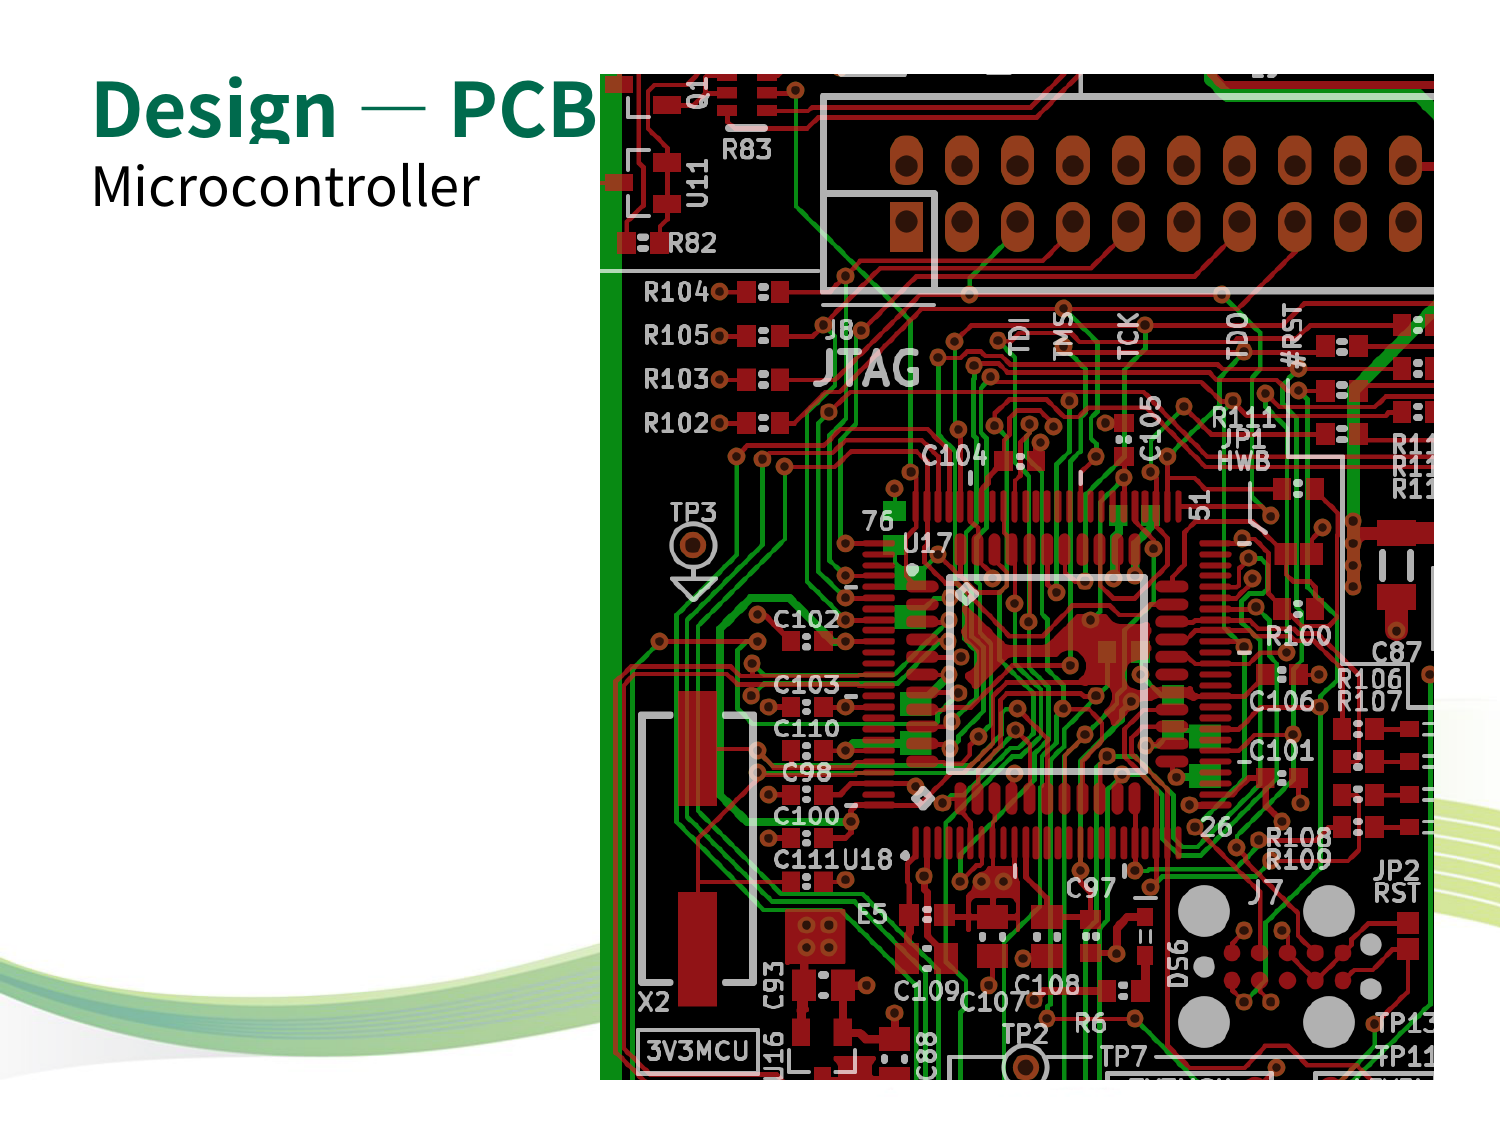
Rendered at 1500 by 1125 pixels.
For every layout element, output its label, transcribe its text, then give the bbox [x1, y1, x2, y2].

title Design — PCB Microcontroller [75, 45, 1426, 233]
picture [0, 0, 1500, 1125]
